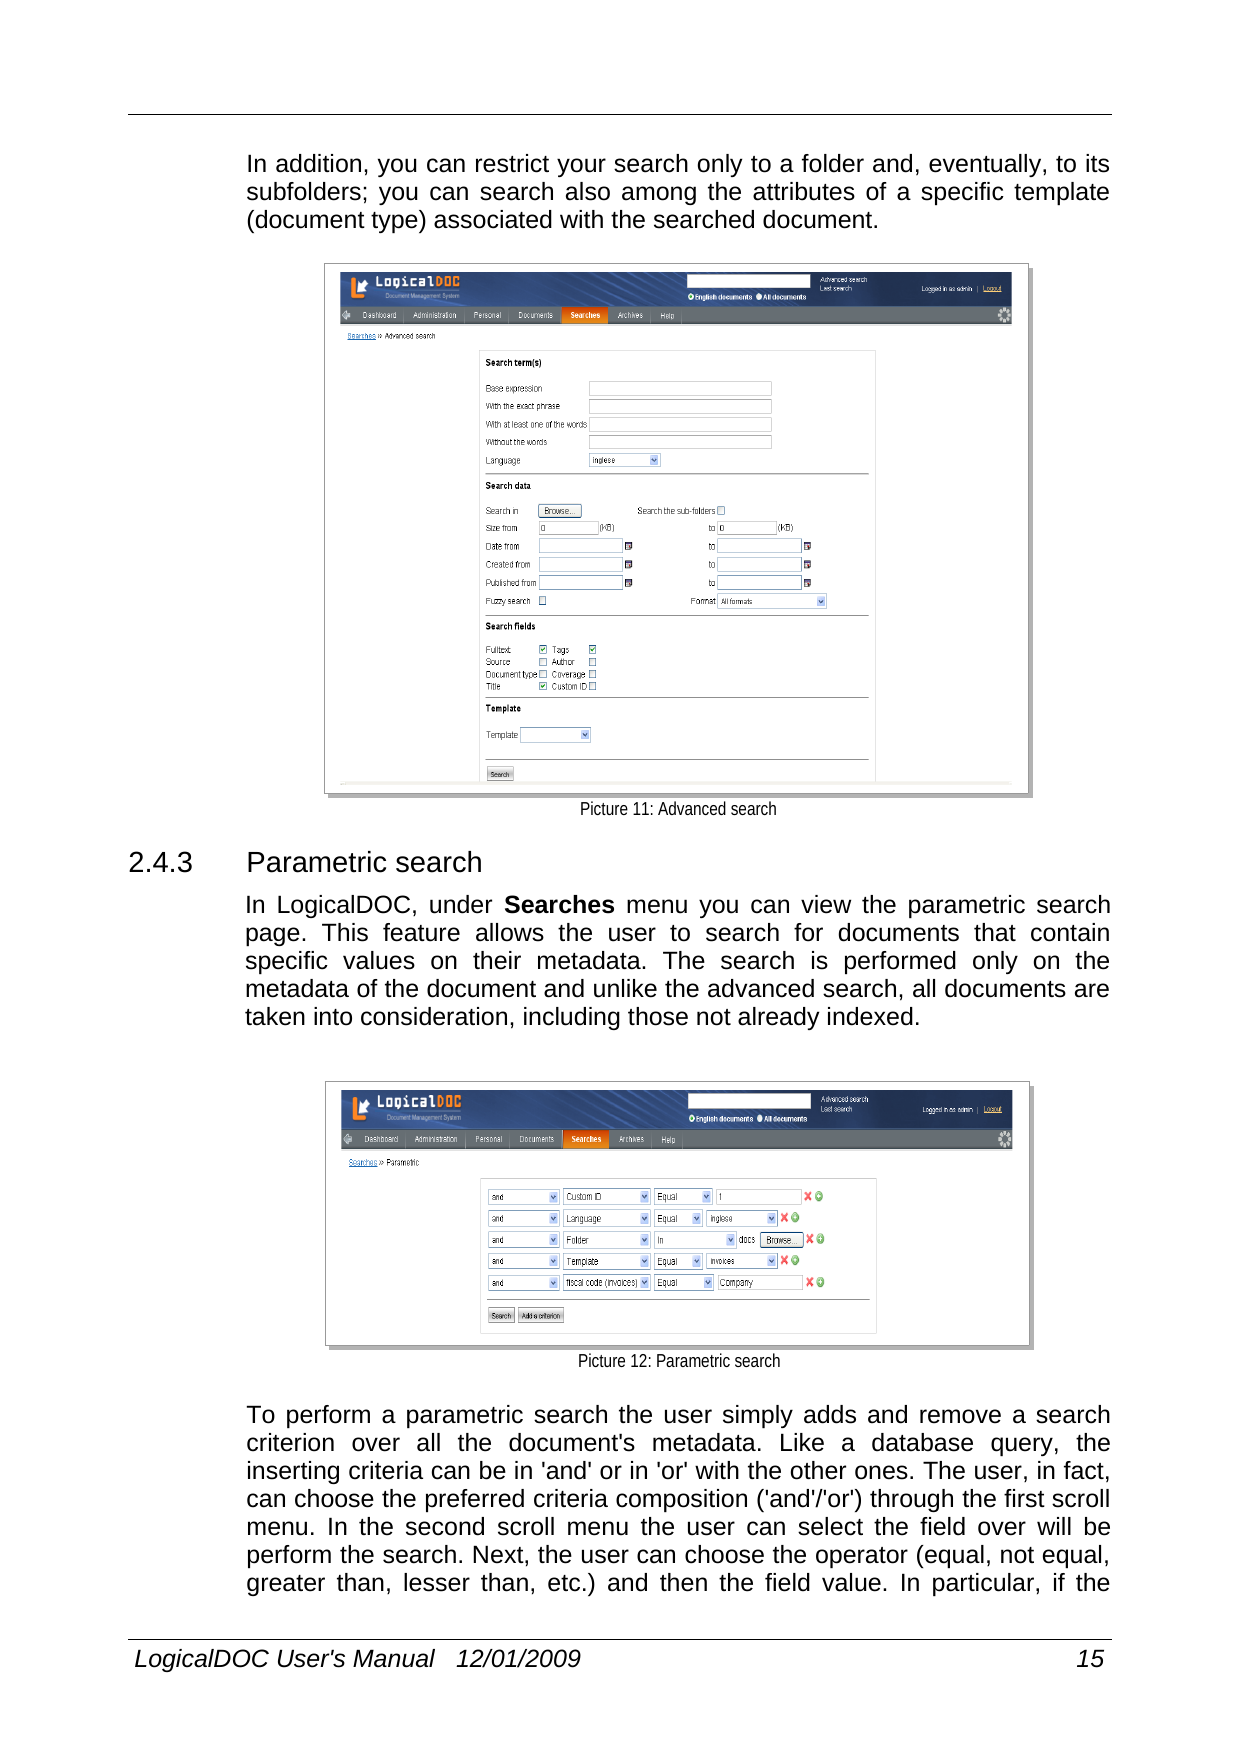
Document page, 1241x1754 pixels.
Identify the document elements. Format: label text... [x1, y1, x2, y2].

picture [340, 272, 1012, 785]
picture [341, 1090, 1013, 1336]
text In LogicalDOC, under Searches menu you can view the parametric search page. This feature allows the user to search for documents that contain specific values on their metadata. The search is performed only on the metadata of the document and unlike the advanced search, all documents are taken into consideration, including those not already indexed. [245, 891, 1112, 1031]
text Picture 11: Advanced search [326, 794, 1031, 819]
text In addition, you can restrict your search only to a folder and, eventually, to its subfolders; you can search also among the attributes of a specific template (document type) associated with the searched document. [246, 150, 1112, 234]
subtitle Parametric search [128, 258, 1112, 878]
text To perform a parametric search the user simply adds and remove a search criterion over all the document's metadata. Like a database query, the inserting criteria can be in 'and' or in 'or' with the other ones. The user, in fact, can choose the preferred criteria composition ('and'/'or') through the first scroll menu. In the second scroll menu the user can select the field over will be perform the search. Next, the user can choose the operator (equal, not equal, greater than, lesser than, etc.) and then the field value. In particular, if the [246, 1031, 1112, 1597]
text Picture 12: Parametric search [326, 1346, 1032, 1371]
